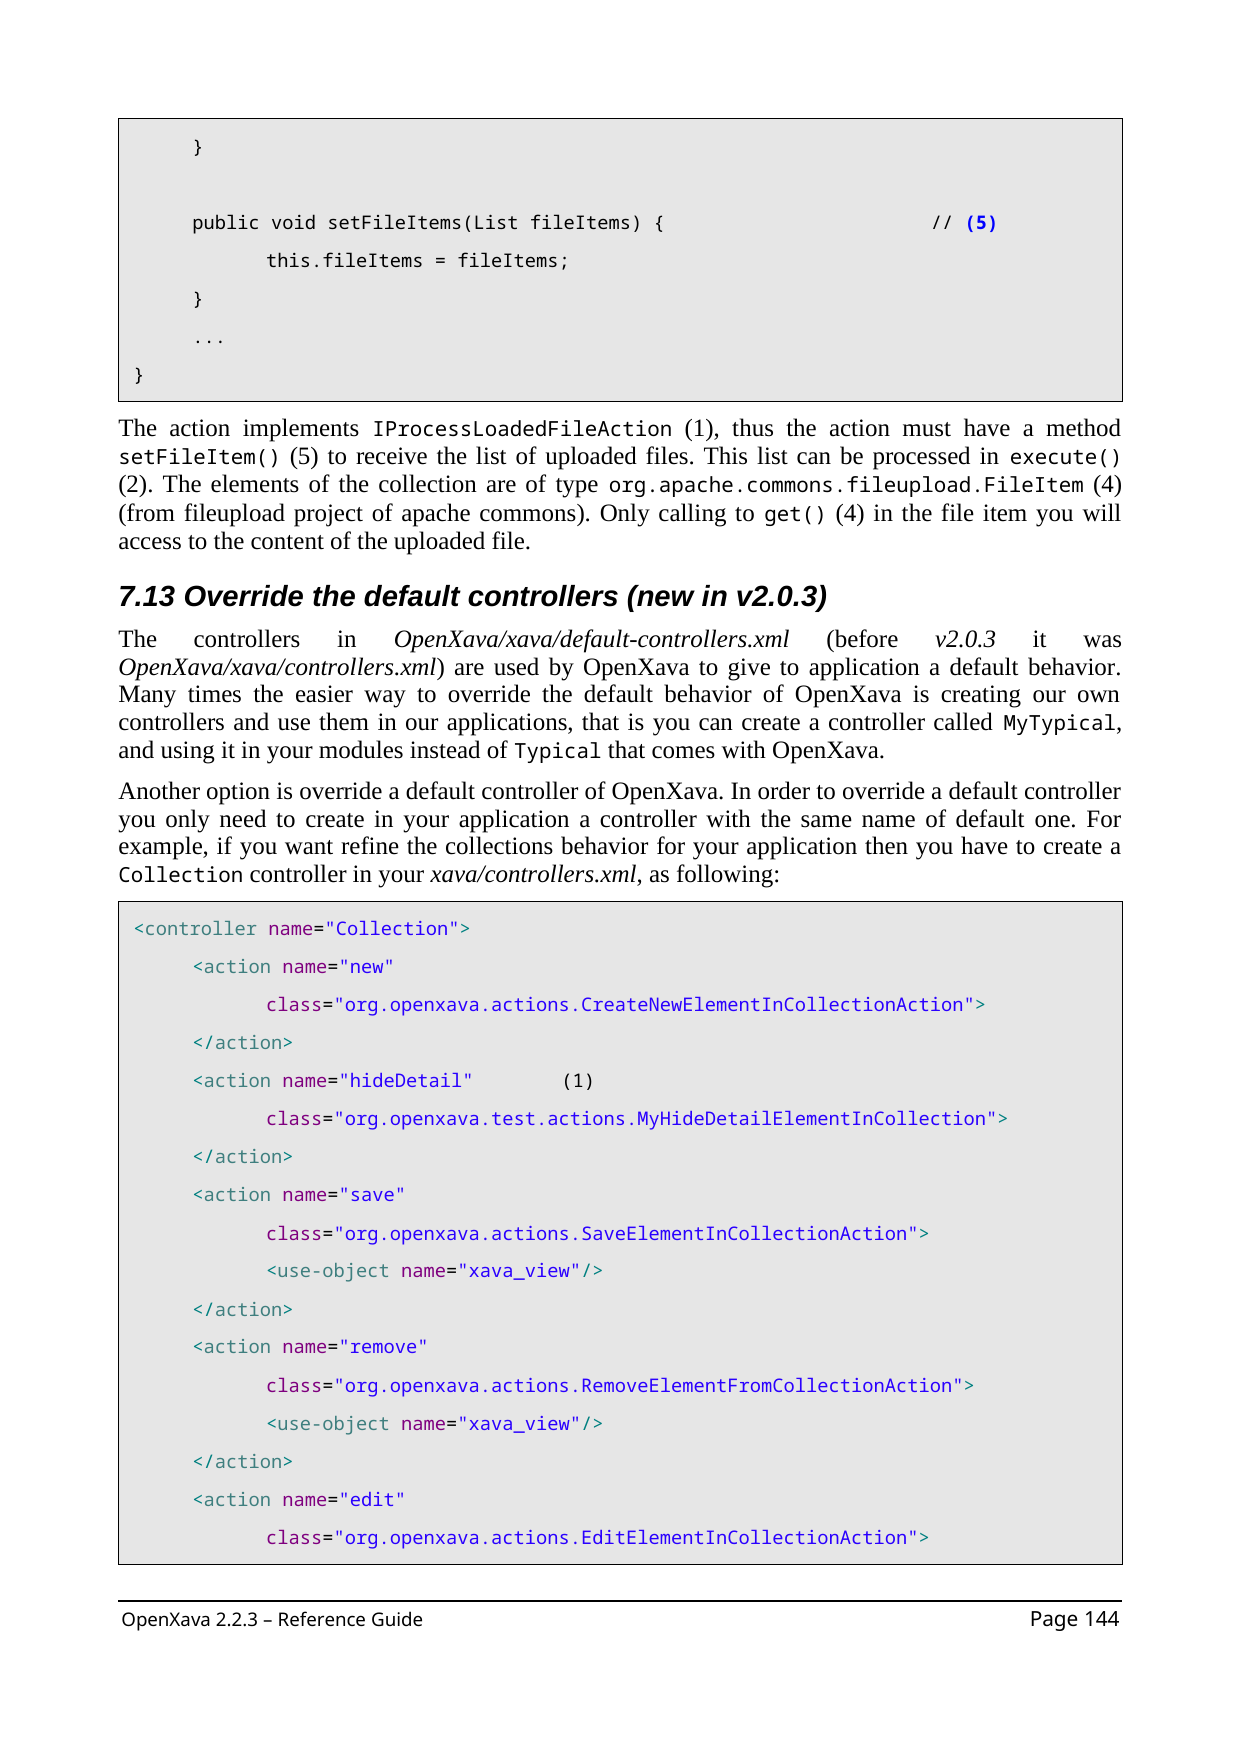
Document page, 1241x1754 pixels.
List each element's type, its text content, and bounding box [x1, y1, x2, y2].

text class="org.openxava.test.actions.MyHideDetailElementInCollection"> [119, 1091, 1122, 1129]
text class="org.openxava.actions.CreateNewElementInCollectionAction"> [119, 977, 1122, 1015]
text Another option is override a default controller of OpenXava. In order to override a default controller you only need to create in your application a controller with the same name of default one. For example, if you want refine the collections behavior for your application then you have to create a Collection controller in your xava/controllers.xml, as following: [118, 777, 1122, 888]
text class="org.openxava.actions.RemoveElementFromCollectionAction"> [119, 1357, 1122, 1395]
text The controllers in OpenXava/xava/default-controllers.xml (before v2.0.3 it was OpenXava/xava/controllers.xml) are used by OpenXava to give to application a default behavior. Many times the easier way to override the default behavior of OpenXava is creating our own controllers and use them in our applications, that is you can create a controller called MyTypical, and using it in your modules instead of Typical that comes with OpenXava. [118, 625, 1122, 764]
text </action> [119, 1015, 1122, 1053]
text <action name="new" [119, 939, 1122, 977]
text <action name="remove" [119, 1319, 1122, 1357]
text The action implements IProcessLoadedFileAction (1), thus the action must have a method setFileItem() (5) to receive the list of uploaded files. This list can be processed in execute() (2). The elements of the collection are of type org.apache.commons.fileupload.FileItem (4)(from fileupload project of apache commons). Only calling to get() (4) in the file item you will access to the content of the uploaded file. [118, 414, 1122, 555]
text this.fileItems = fileItems; [119, 232, 1122, 270]
text class="org.openxava.actions.SaveElementInCollectionAction"> [119, 1205, 1122, 1243]
text <action name="edit" [119, 1471, 1122, 1509]
subtitle Override the default controllers (new in v2.0.3) [118, 580, 1122, 612]
text } [119, 346, 1122, 401]
text } [119, 270, 1122, 308]
text </action> [119, 1281, 1122, 1319]
text </action> [119, 1129, 1122, 1167]
text } [119, 119, 1122, 156]
text ... [119, 308, 1122, 346]
text <controller name="Collection"> [119, 902, 1122, 939]
text </action> [119, 1433, 1122, 1471]
text <use-object name="xava_view"/> [119, 1395, 1122, 1433]
text class="org.openxava.actions.EditElementInCollectionAction"> [119, 1509, 1122, 1564]
text public void setFileItems(List fileItems) { // (5) [119, 194, 1122, 232]
text <use-object name="xava_view"/> [119, 1243, 1122, 1281]
text <action name="save" [119, 1167, 1122, 1205]
text <action name="hideDetail" (1) [119, 1053, 1122, 1091]
